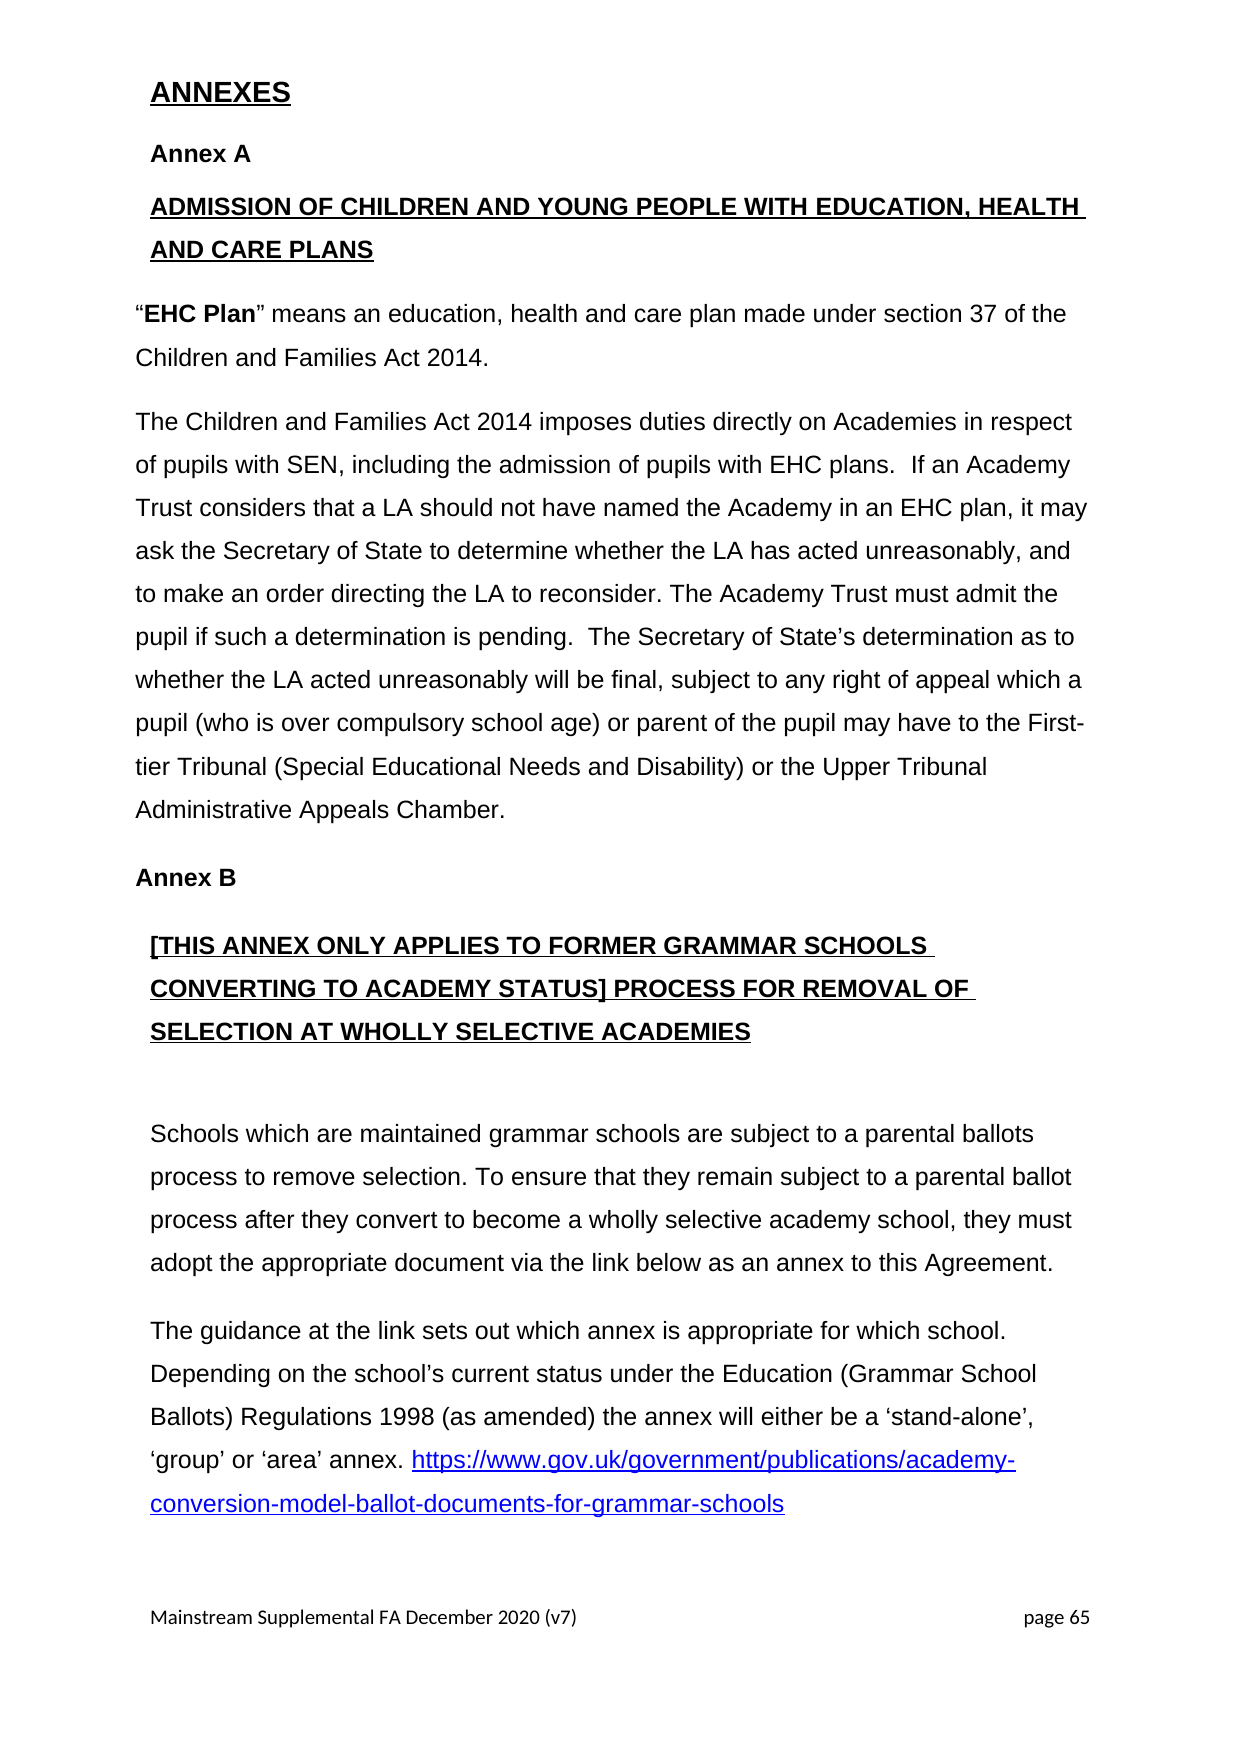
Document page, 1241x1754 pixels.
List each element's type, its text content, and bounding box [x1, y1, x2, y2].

text Annex A [150, 138, 1090, 167]
subtitle ADMISSION OF CHILDREN AND YOUNG PEOPLE WITH EDUCATION, HEALTH AND CARE PLANS [150, 192, 1090, 264]
text Annex B [135, 863, 1090, 892]
text The guidance at the link sets out which annex is appropriate for which school. Depending on the school’s current status under the Education (Grammar School Ballots) Regulations 1998 (as amended) the annex will either be a ‘stand-alone’, ‘group’ or ‘area’ annex. https://www.gov.uk/government/publications/academy-conversion-model-ballot-documents-for-grammar-schools [150, 1316, 1090, 1517]
text “EHC Plan” means an education, health and care plan made under section 37 of the Children and Families Act 2014. [135, 299, 1090, 371]
subtitle [THIS ANNEX ONLY APPLIES TO FORMER GRAMMAR SCHOOLS CONVERTING TO ACADEMY STATUS] PROCESS FOR REMOVAL OF SELECTION AT WHOLLY SELECTIVE ACADEMIES [150, 931, 1090, 1046]
subtitle ANNEXES [150, 75, 1090, 108]
text Schools which are maintained grammar schools are subject to a parental ballots process to remove selection. To ensure that they remain subject to a parental ballot process after they convert to become a wholly selective academy school, they must adopt the appropriate document via the link below as an annex to this Agreement. [150, 1119, 1090, 1277]
text The Children and Families Act 2014 imposes duties directly on Academies in respect of pupils with SEN, including the admission of pupils with EHC plans. If an Academy Trust considers that a LA should not have named the Academy in an EHC plan, it may ask the Secretary of State to determine whether the LA has acted unreasonably, and to make an order directing the LA to reconsider. The Academy Trust must admit the pupil if such a determination is pending. The Secretary of State’s determination as to whether the LA acted unreasonably will be final, subject to any right of appeal which a pupil (who is over compulsory school age) or parent of the pupil may have to the First-tier Tribunal (Special Educational Needs and Disability) or the Upper Tribunal Administrative Appeals Chamber. [135, 407, 1090, 823]
